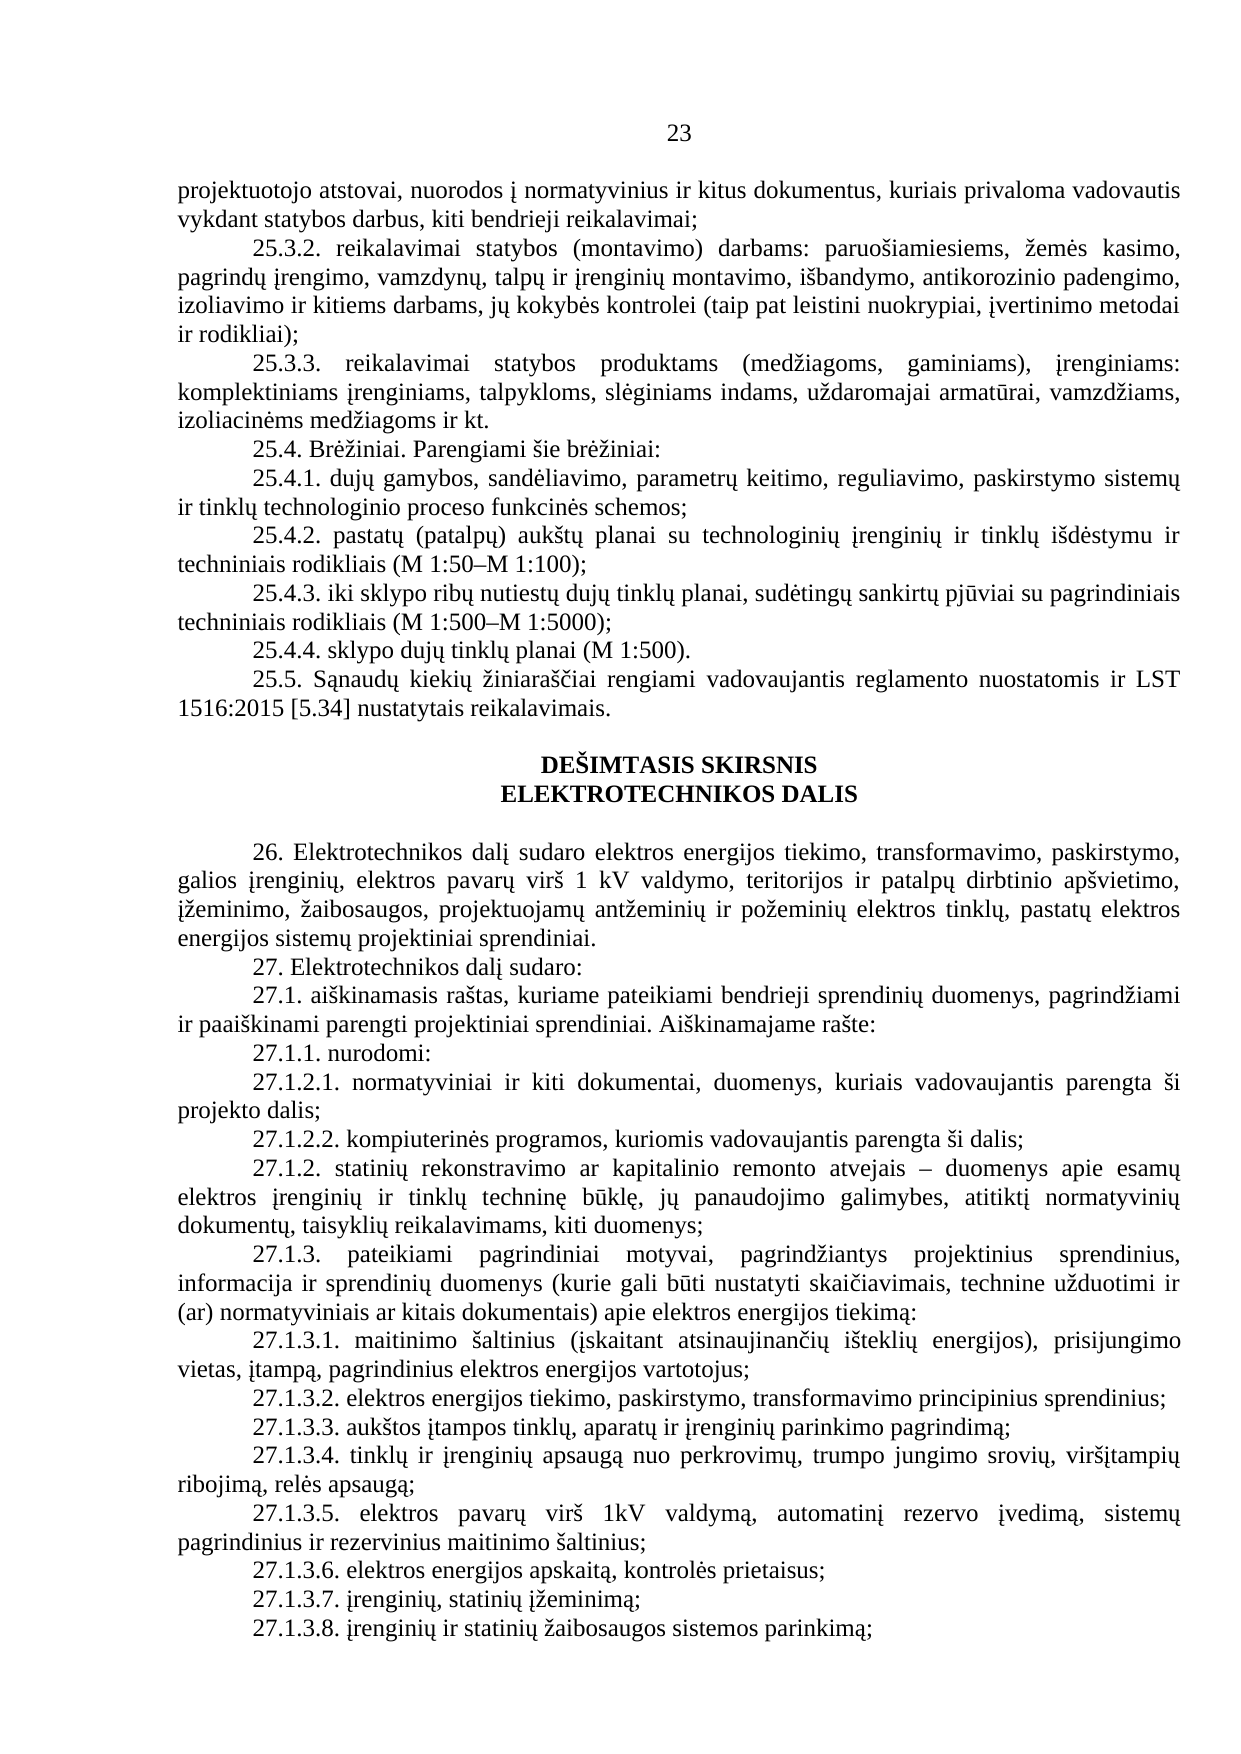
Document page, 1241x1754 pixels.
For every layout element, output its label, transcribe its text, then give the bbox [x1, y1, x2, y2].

text ELEKTROTECHNIKOS DALIS [177, 779, 1181, 808]
text 27.1.1. nurodomi: [177, 1038, 1181, 1067]
text 27.1.2. statinių rekonstravimo ar kapitalinio remonto atvejais – duomenys apie esamų elektros įrenginių ir tinklų techninę būklę, jų panaudojimo galimybes, atitiktį normatyvinių dokumentų, taisyklių reikalavimams, kiti duomenys; [177, 1153, 1181, 1239]
text 27.1.3.3. aukštos įtampos tinklų, aparatų ir įrenginių parinkimo pagrindimą; [177, 1412, 1181, 1441]
text 27.1.3.8. įrenginių ir statinių žaibosaugos sistemos parinkimą; [177, 1613, 1181, 1642]
text 27.1.3.4. tinklų ir įrenginių apsaugą nuo perkrovimų, trumpo jungimo srovių, viršįtampių ribojimą, relės apsaugą; [177, 1441, 1181, 1498]
text 26. Elektrotechnikos dalį sudaro elektros energijos tiekimo, transformavimo, paskirstymo, galios įrenginių, elektros pavarų virš 1 kV valdymo, teritorijos ir patalpų dirbtinio apšvietimo, įžeminimo, žaibosaugos, projektuojamų antžeminių ir požeminių elektros tinklų, pastatų elektros energijos sistemų projektiniai sprendiniai. [177, 837, 1181, 952]
text 27.1.2.1. normatyviniai ir kiti dokumentai, duomenys, kuriais vadovaujantis parengta ši projekto dalis; [177, 1067, 1181, 1124]
text 27.1.3. pateikiami pagrindiniai motyvai, pagrindžiantys projektinius sprendinius, informacija ir sprendinių duomenys (kurie gali būti nustatyti skaičiavimais, technine užduotimi ir (ar) normatyviniais ar kitais dokumentais) apie elektros energijos tiekimą: [177, 1239, 1181, 1326]
text 27.1.3.5. elektros pavarų virš 1kV valdymą, automatinį rezervo įvedimą, sistemų pagrindinius ir rezervinius maitinimo šaltinius; [177, 1498, 1181, 1556]
text 25.5. Sąnaudų kiekių žiniaraščiai rengiami vadovaujantis reglamento nuostatomis ir LST 1516:2015 [5.34] nustatytais reikalavimais. [177, 664, 1181, 722]
text DEŠIMTASIS SKIRSNIS [177, 751, 1181, 779]
text 27.1.3.2. elektros energijos tiekimo, paskirstymo, transformavimo principinius sprendinius; [177, 1383, 1181, 1412]
text 27.1.2.2. kompiuterinės programos, kuriomis vadovaujantis parengta ši dalis; [177, 1124, 1181, 1153]
text 27. Elektrotechnikos dalį sudaro: [177, 952, 1181, 981]
text 27.1.3.7. įrenginių, statinių įžeminimą; [177, 1584, 1181, 1613]
text 25.4.2. pastatų (patalpų) aukštų planai su technologinių įrenginių ir tinklų išdėstymu ir techniniais rodikliais (M 1:50–M 1:100); [177, 521, 1181, 578]
text 25.3.2. reikalavimai statybos (montavimo) darbams: paruošiamiesiems, žemės kasimo, pagrindų įrengimo, vamzdynų, talpų ir įrenginių montavimo, išbandymo, antikorozinio padengimo, izoliavimo ir kitiems darbams, jų kokybės kontrolei (taip pat leistini nuokrypiai, įvertinimo metodai ir rodikliai); [177, 233, 1181, 348]
text 25.4.1. dujų gamybos, sandėliavimo, parametrų keitimo, reguliavimo, paskirstymo sistemų ir tinklų technologinio proceso funkcinės schemos; [177, 463, 1181, 521]
text 25.4.3. iki sklypo ribų nutiestų dujų tinklų planai, sudėtingų sankirtų pjūviai su pagrindiniais techniniais rodikliais (M 1:500–M 1:5000); [177, 578, 1181, 636]
text 25.3.3. reikalavimai statybos produktams (medžiagoms, gaminiams), įrenginiams: komplektiniams įrenginiams, talpykloms, slėginiams indams, uždaromajai armatūrai, vamzdžiams, izoliacinėms medžiagoms ir kt. [177, 348, 1181, 434]
text 25.4. Brėžiniai. Parengiami šie brėžiniai: [177, 434, 1181, 463]
text 27.1.3.1. maitinimo šaltinius (įskaitant atsinaujinančių išteklių energijos), prisijungimo vietas, įtampą, pagrindinius elektros energijos vartotojus; [177, 1326, 1181, 1383]
text 27.1. aiškinamasis raštas, kuriame pateikiami bendrieji sprendinių duomenys, pagrindžiami ir paaiškinami parengti projektiniai sprendiniai. Aiškinamajame rašte: [177, 981, 1181, 1038]
text 27.1.3.6. elektros energijos apskaitą, kontrolės prietaisus; [177, 1556, 1181, 1584]
text projektuotojo atstovai, nuorodos į normatyvinius ir kitus dokumentus, kuriais privaloma vadovautis vykdant statybos darbus, kiti bendrieji reikalavimai; [177, 176, 1181, 233]
text 25.4.4. sklypo dujų tinklų planai (M 1:500). [177, 636, 1181, 664]
